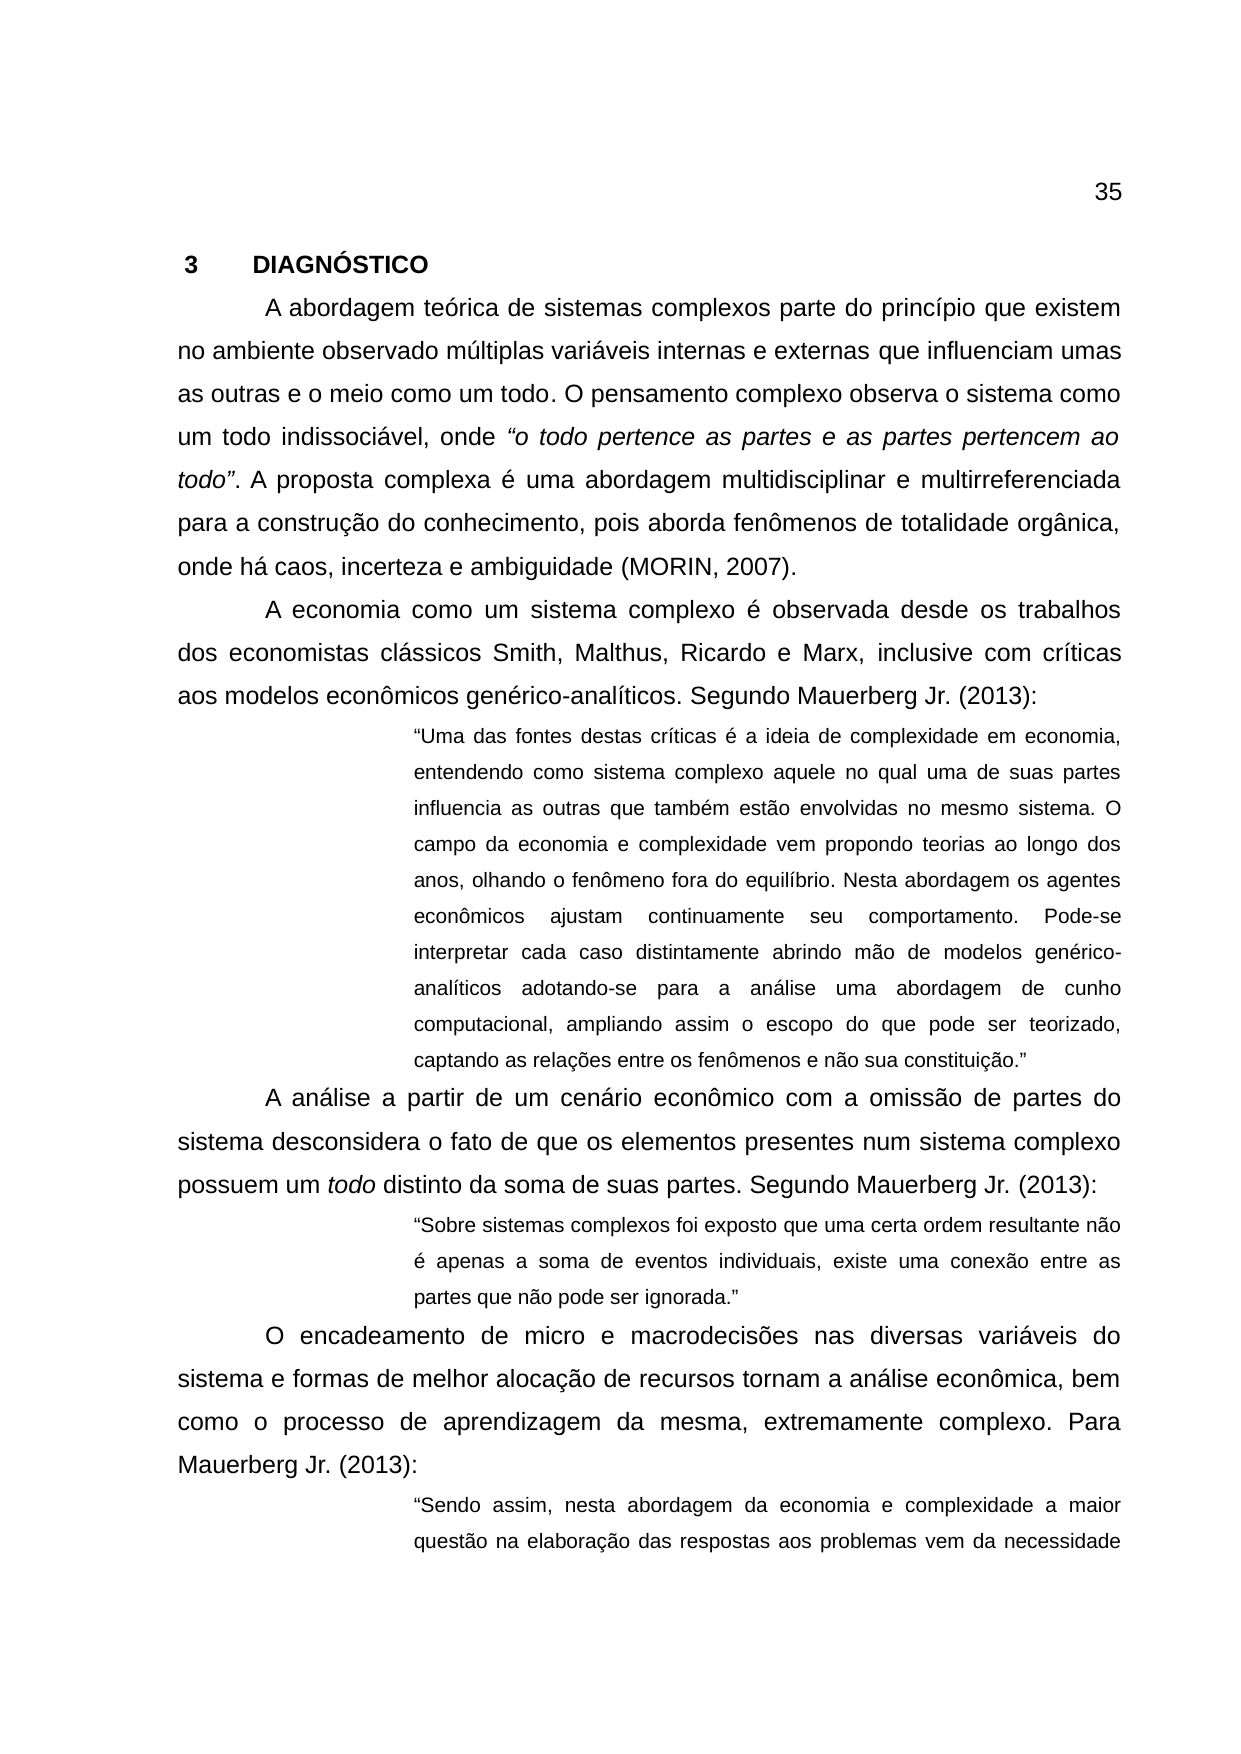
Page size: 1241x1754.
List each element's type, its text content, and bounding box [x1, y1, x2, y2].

text A economia como um sistema complexo é observada desde os trabalhos dos economistas clássicos Smith, Malthus, Ricardo e Marx, inclusive com críticas aos modelos econômicos genérico-analíticos. Segundo Mauerberg Jr. (2013): [177, 595, 1122, 710]
subtitle Diagnóstico [177, 250, 1122, 278]
text O encadeamento de micro e macrodecisões nas diversas variáveis do sistema e formas de melhor alocação de recursos tornam a análise econômica, bem como o processo de aprendizagem da mesma, extremamente complexo. Para Mauerberg Jr. (2013): [177, 1321, 1122, 1479]
text “Sobre sistemas complexos foi exposto que uma certa ordem resultante não é apenas a soma de eventos individuais, existe uma conexão entre as partes que não pode ser ignorada.” [413, 1213, 1122, 1309]
text A abordagem teórica de sistemas complexos parte do princípio que existem no ambiente observado múltiplas variáveis internas e externas que influenciam umas as outras e o meio como um todo. O pensamento complexo observa o sistema como um todo indissociável, onde “o todo pertence as partes e as partes pertencem ao todo”. A proposta complexa é uma abordagem multidisciplinar e multirreferenciada para a construção do conhecimento, pois aborda fenômenos de totalidade orgânica, onde há caos, incerteza e ambiguidade (MORIN, 2007). [177, 293, 1122, 580]
text “Uma das fontes destas críticas é a ideia de complexidade em economia, entendendo como sistema complexo aquele no qual uma de suas partes influencia as outras que também estão envolvidas no mesmo sistema. O campo da economia e complexidade vem propondo teorias ao longo dos anos, olhando o fenômeno fora do equilíbrio. Nesta abordagem os agentes econômicos ajustam continuamente seu comportamento. Pode-se interpretar cada caso distintamente abrindo mão de modelos genérico-analíticos adotando-se para a análise uma abordagem de cunho computacional, ampliando assim o escopo do que pode ser teorizado, captando as relações entre os fenômenos e não sua constituição.” [413, 724, 1122, 1071]
text A análise a partir de um cenário econômico com a omissão de partes do sistema desconsidera o fato de que os elementos presentes num sistema complexo possuem um todo distinto da soma de suas partes. Segundo Mauerberg Jr. (2013): [177, 1083, 1122, 1198]
text “Sendo assim, nesta abordagem da economia e complexidade a maior questão na elaboração das respostas aos problemas vem da necessidade [413, 1493, 1122, 1553]
